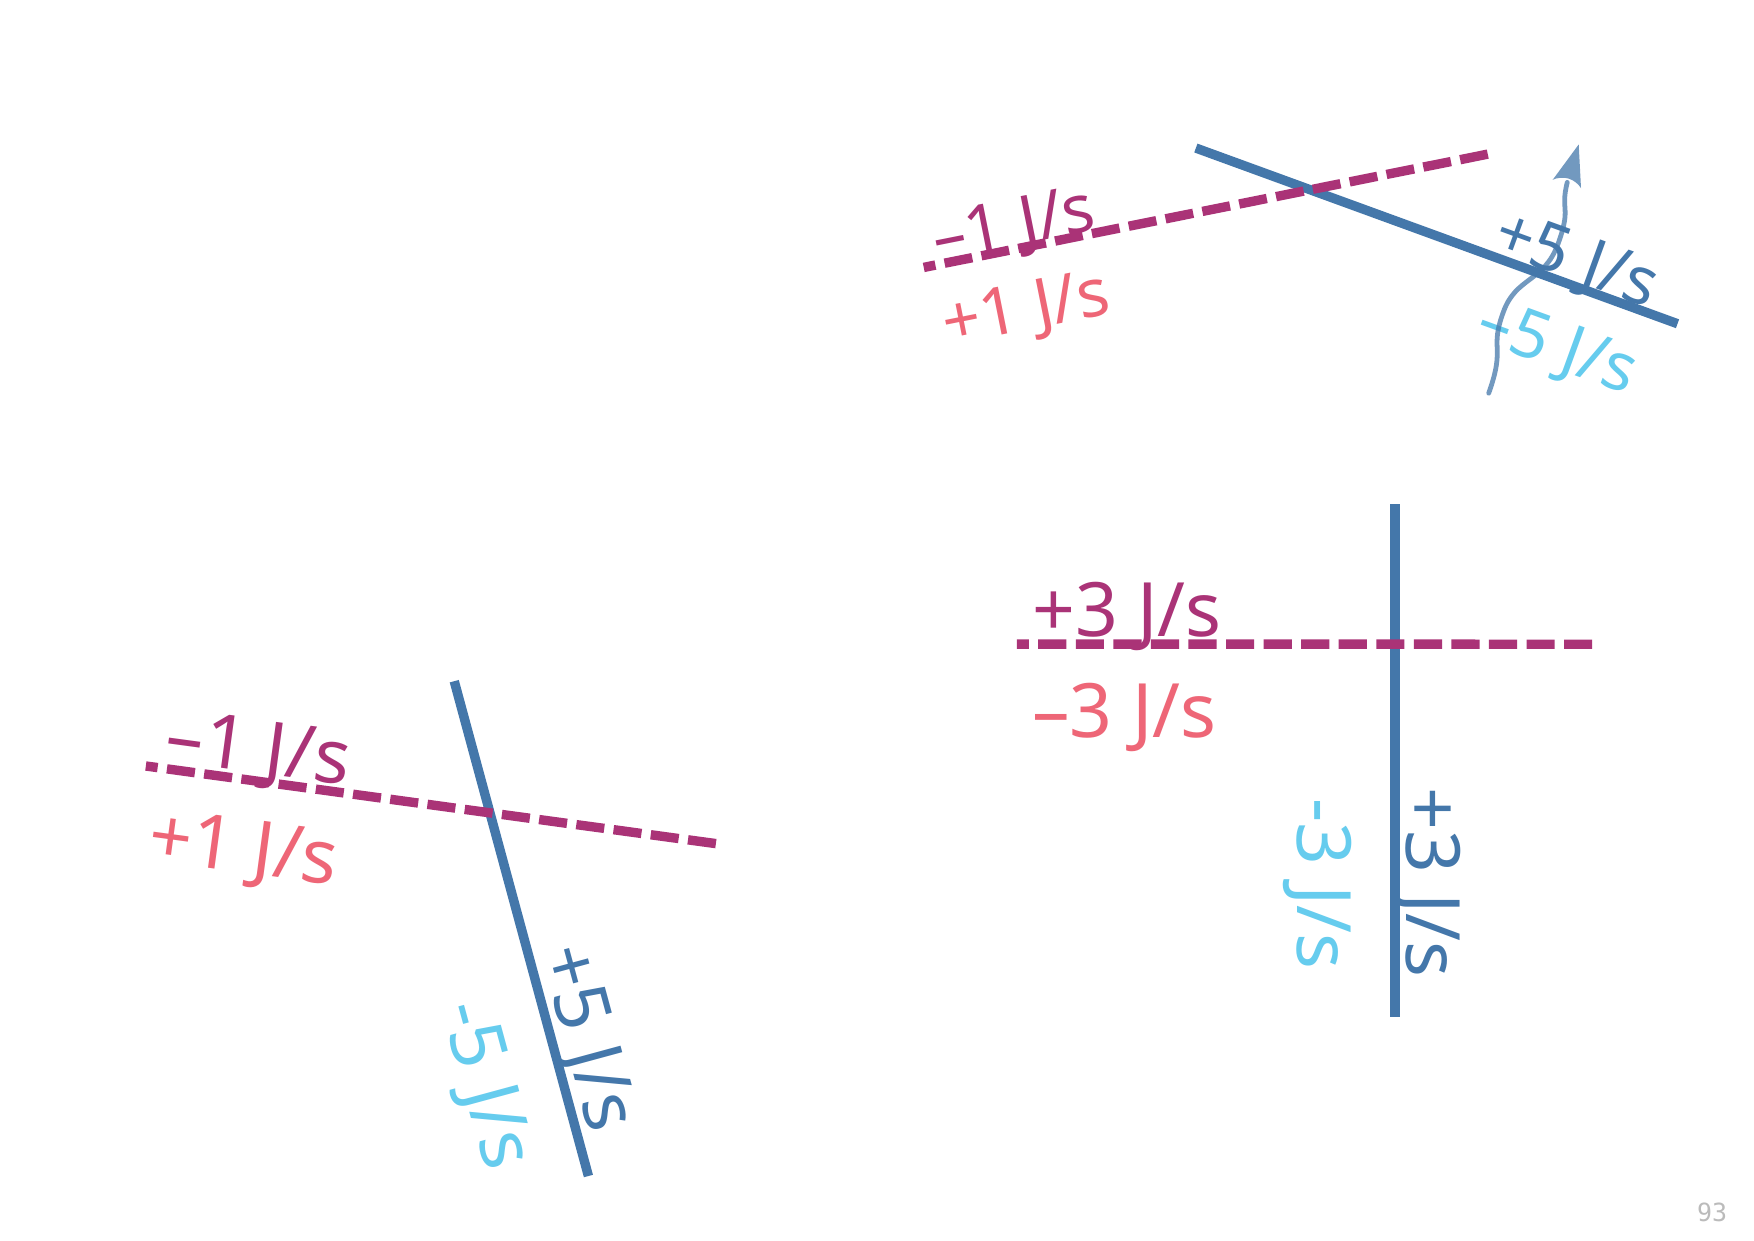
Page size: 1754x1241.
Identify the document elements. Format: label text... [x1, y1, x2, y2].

text_box +3 J/s [1017, 548, 1251, 639]
text_box +1 J/s [917, 225, 1163, 352]
text_box [1451, 639, 1480, 649]
text_box [203, 769, 233, 783]
text_box [1263, 639, 1292, 649]
text_box [352, 789, 382, 803]
text_box [538, 814, 568, 829]
text_box [166, 764, 196, 778]
text_box [1113, 639, 1142, 649]
text_box [426, 799, 457, 813]
text_box –5 J/s [1446, 255, 1669, 411]
text_box [650, 830, 680, 844]
text_box [1338, 639, 1367, 649]
text_box [1226, 639, 1255, 649]
text_box [1488, 639, 1518, 649]
text_box [277, 779, 308, 793]
text_box [145, 761, 159, 772]
text_box [1188, 639, 1217, 649]
text_box [1038, 639, 1067, 649]
text_box [923, 266, 936, 270]
text_box [1201, 201, 1231, 217]
text_box [687, 835, 717, 849]
text_box [1092, 229, 1120, 236]
text_box +1 J/s [131, 771, 376, 892]
text_box [1564, 639, 1593, 649]
text_box [1311, 179, 1342, 194]
text_box [464, 804, 494, 818]
text_box [1075, 639, 1104, 649]
text_box [1301, 639, 1330, 649]
text_box [1016, 639, 1029, 649]
text_box [1055, 236, 1084, 243]
text_box [240, 774, 268, 786]
text_box [389, 794, 419, 808]
text_box [1526, 639, 1555, 649]
text_box [1018, 247, 1030, 251]
text_box [1376, 639, 1405, 649]
text_box +3 J/s [1404, 773, 1495, 1007]
text_box [1459, 149, 1489, 165]
text_box [1385, 164, 1416, 180]
text_box [981, 251, 1010, 258]
text_box [575, 819, 605, 834]
text_box [1036, 243, 1047, 247]
text_box -5 J/s [432, 959, 575, 1189]
text_box [315, 784, 345, 798]
text_box [1348, 171, 1379, 187]
text_box –3 J/s [1017, 649, 1251, 740]
text_box +5 J/s [534, 914, 683, 1164]
text_box [501, 809, 531, 823]
text_box +5 J/s [1475, 171, 1702, 321]
text_box [1150, 639, 1180, 649]
text_box [1275, 186, 1305, 202]
text_box -3 J/s [1294, 783, 1385, 997]
text_box –1 J/s [907, 143, 1144, 268]
text_box [944, 258, 973, 266]
text_box –1 J/s [148, 671, 385, 792]
text_box [612, 825, 643, 839]
text_box [1422, 156, 1452, 172]
text_box [1128, 216, 1158, 229]
text_box [1238, 193, 1268, 209]
text_box [1413, 639, 1443, 649]
text_box [1164, 208, 1195, 224]
